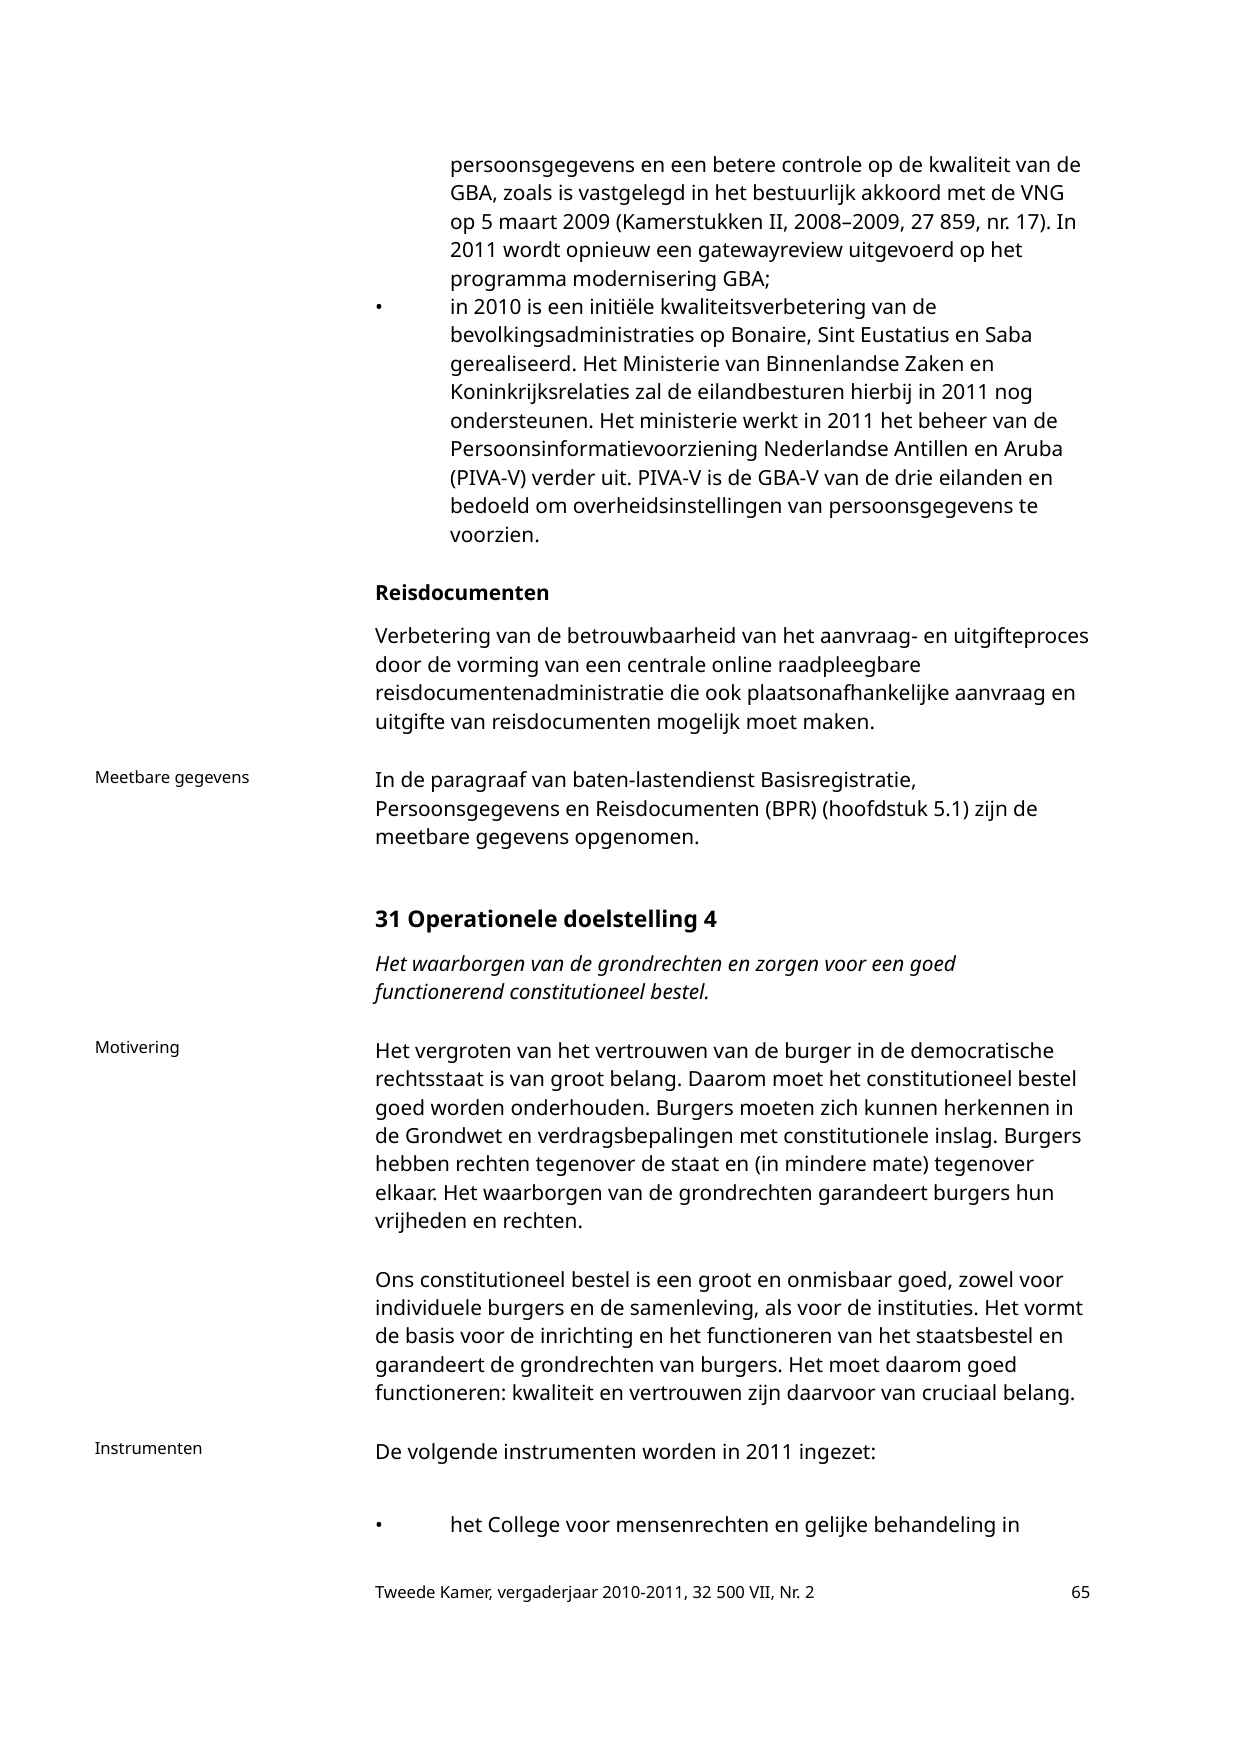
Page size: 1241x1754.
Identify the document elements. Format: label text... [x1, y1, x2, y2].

text De volgende instrumenten worden in 2011 ingezet: [375, 1437, 1090, 1465]
list in 2010 is een initiële kwaliteitsverbetering van de bevolkingsadministraties op Bonaire, Sint Eustatius en Saba gerealiseerd. Het Ministerie van Binnenlandse Zaken en Koninkrijksrelaties zal de eilandbesturen hierbij in 2011 nog ondersteunen. Het ministerie werkt in 2011 het beheer van de Persoonsinformatievoorziening Nederlandse Antillen en Aruba (PIVA-V) verder uit. PIVA-V is de GBA-V van de drie eilanden en bedoeld om overheidsinstellingen van persoonsgegevens te voorzien. [375, 292, 1090, 548]
subtitle 31 Operationele doelstelling 4 [375, 903, 1090, 934]
text Instrumenten [94, 1437, 328, 1460]
text In de paragraaf van baten-lastendienst Basisregistratie, Persoonsgegevens en Reisdocumenten (BPR) (hoofdstuk 5.1) zijn de meetbare gegevens opgenomen. [375, 765, 1090, 851]
text Reisdocumenten [375, 578, 1090, 607]
text Meetbare gegevens [94, 765, 328, 788]
list persoonsgegevens en een betere controle op de kwaliteit van de GBA, zoals is vastgelegd in het bestuurlijk akkoord met de VNG op 5 maart 2009 (Kamerstukken II, 2008–2009, 27 859, nr. 17). In 2011 wordt opnieuw een gatewayreview uitgevoerd op het programma modernisering GBA; [375, 150, 1090, 292]
text [94, 1460, 328, 1467]
list het College voor mensenrechten en gelijke behandeling in [375, 1510, 1090, 1539]
text Verbetering van de betrouwbaarheid van het aanvraag- en uitgifteproces door de vorming van een centrale online raadpleegbare reisdocumentenadministratie die ook plaatsonafhankelijke aanvraag en uitgifte van reisdocumenten mogelijk moet maken. [375, 622, 1090, 735]
text Het waarborgen van de grondrechten en zorgen voor een goed functionerend constitutioneel bestel. [375, 949, 1090, 1006]
text Het vergroten van het vertrouwen van de burger in de democratische rechtsstaat is van groot belang. Daarom moet het constitutioneel bestel goed worden onderhouden. Burgers moeten zich kunnen herkennen in de Grondwet en verdragsbepalingen met constitutionele inslag. Burgers hebben rechten tegenover de staat en (in mindere mate) tegenover elkaar. Het waarborgen van de grondrechten garandeert burgers hun vrijheden en rechten. [375, 1036, 1090, 1235]
text Ons constitutioneel bestel is een groot en onmisbaar goed, zowel voor individuele burgers en de samenleving, als voor de instituties. Het vormt de basis voor de inrichting en het functioneren van het staatsbestel en garandeert de grondrechten van burgers. Het moet daarom goed functioneren: kwaliteit en vertrouwen zijn daarvoor van cruciaal belang. [375, 1265, 1090, 1407]
text Motivering [94, 1036, 328, 1058]
